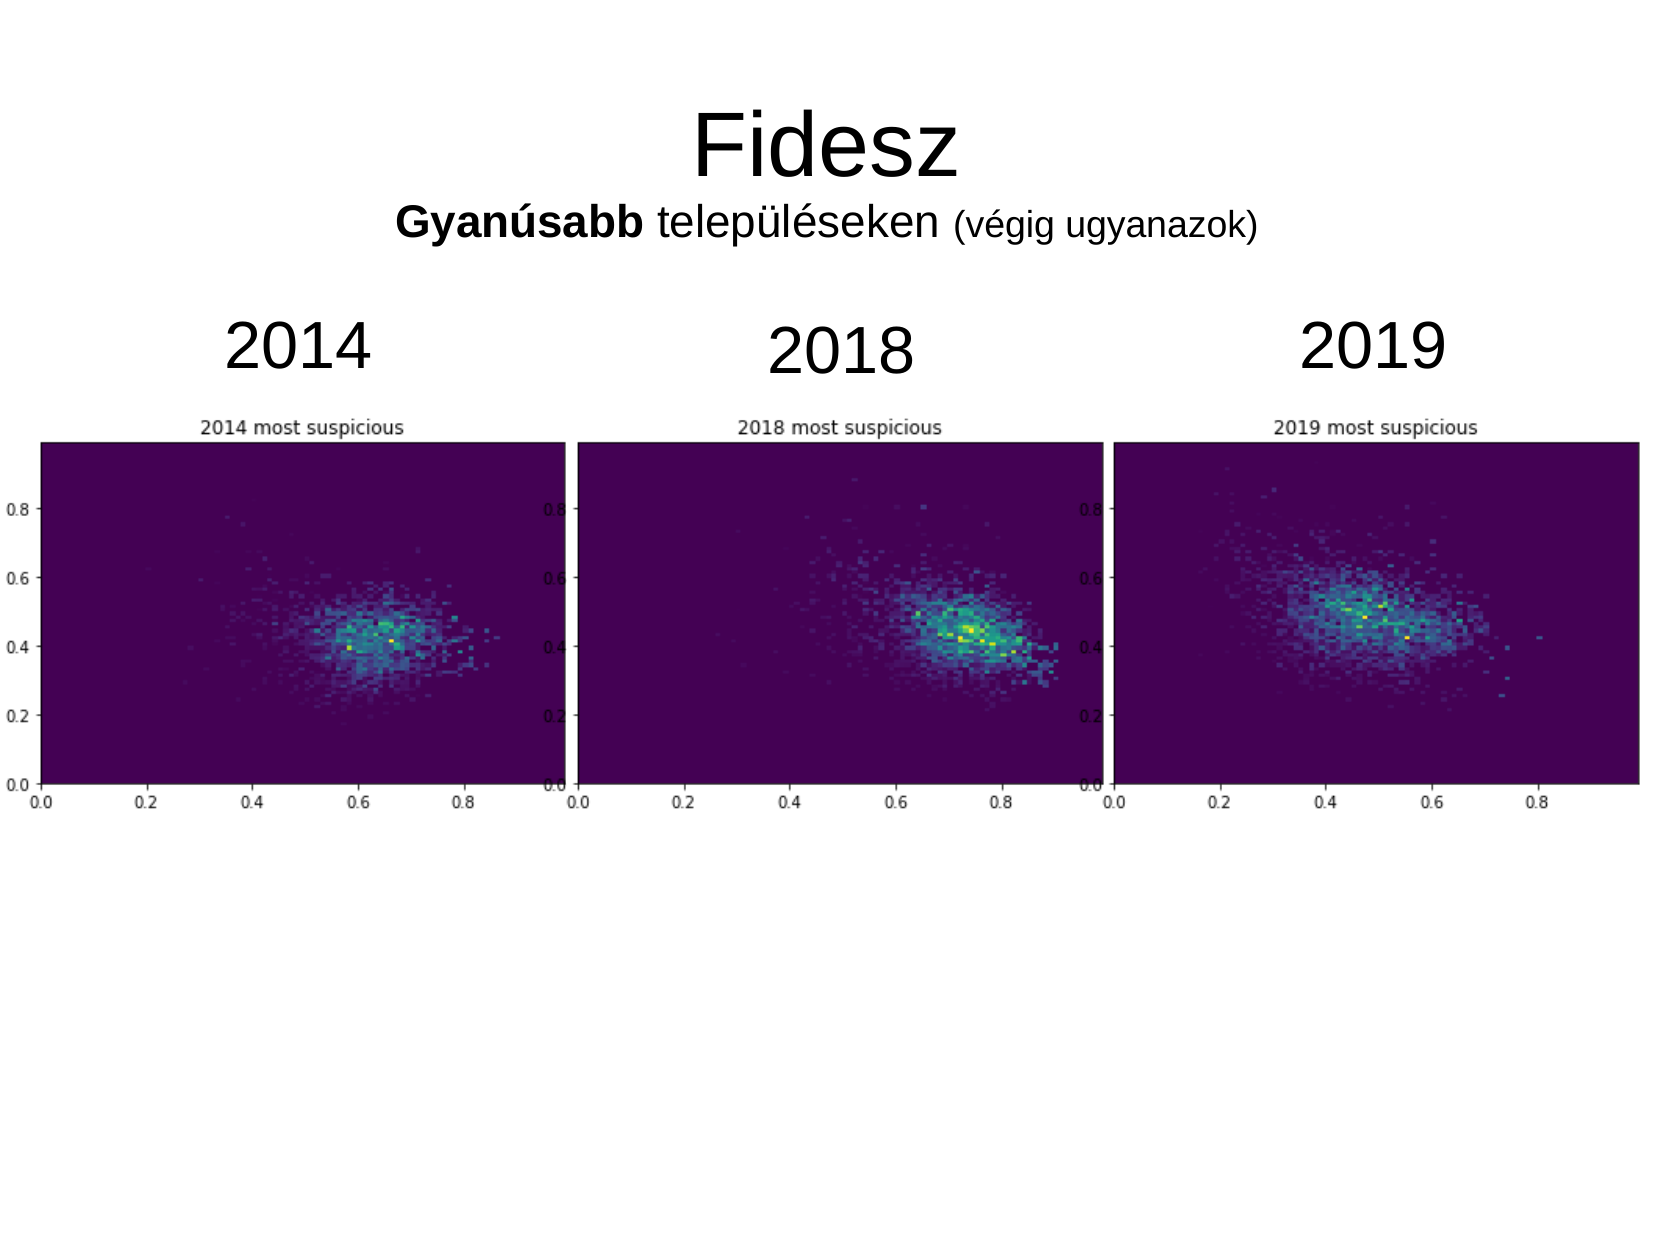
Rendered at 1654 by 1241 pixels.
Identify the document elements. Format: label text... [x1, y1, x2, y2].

list 2018 [696, 312, 945, 389]
list 2014 [153, 307, 402, 384]
list 2019 [1228, 307, 1477, 384]
picture [0, 408, 1654, 821]
title Fidesz Gyanúsabb településeken (végig ugyanazok) [82, 67, 1571, 275]
